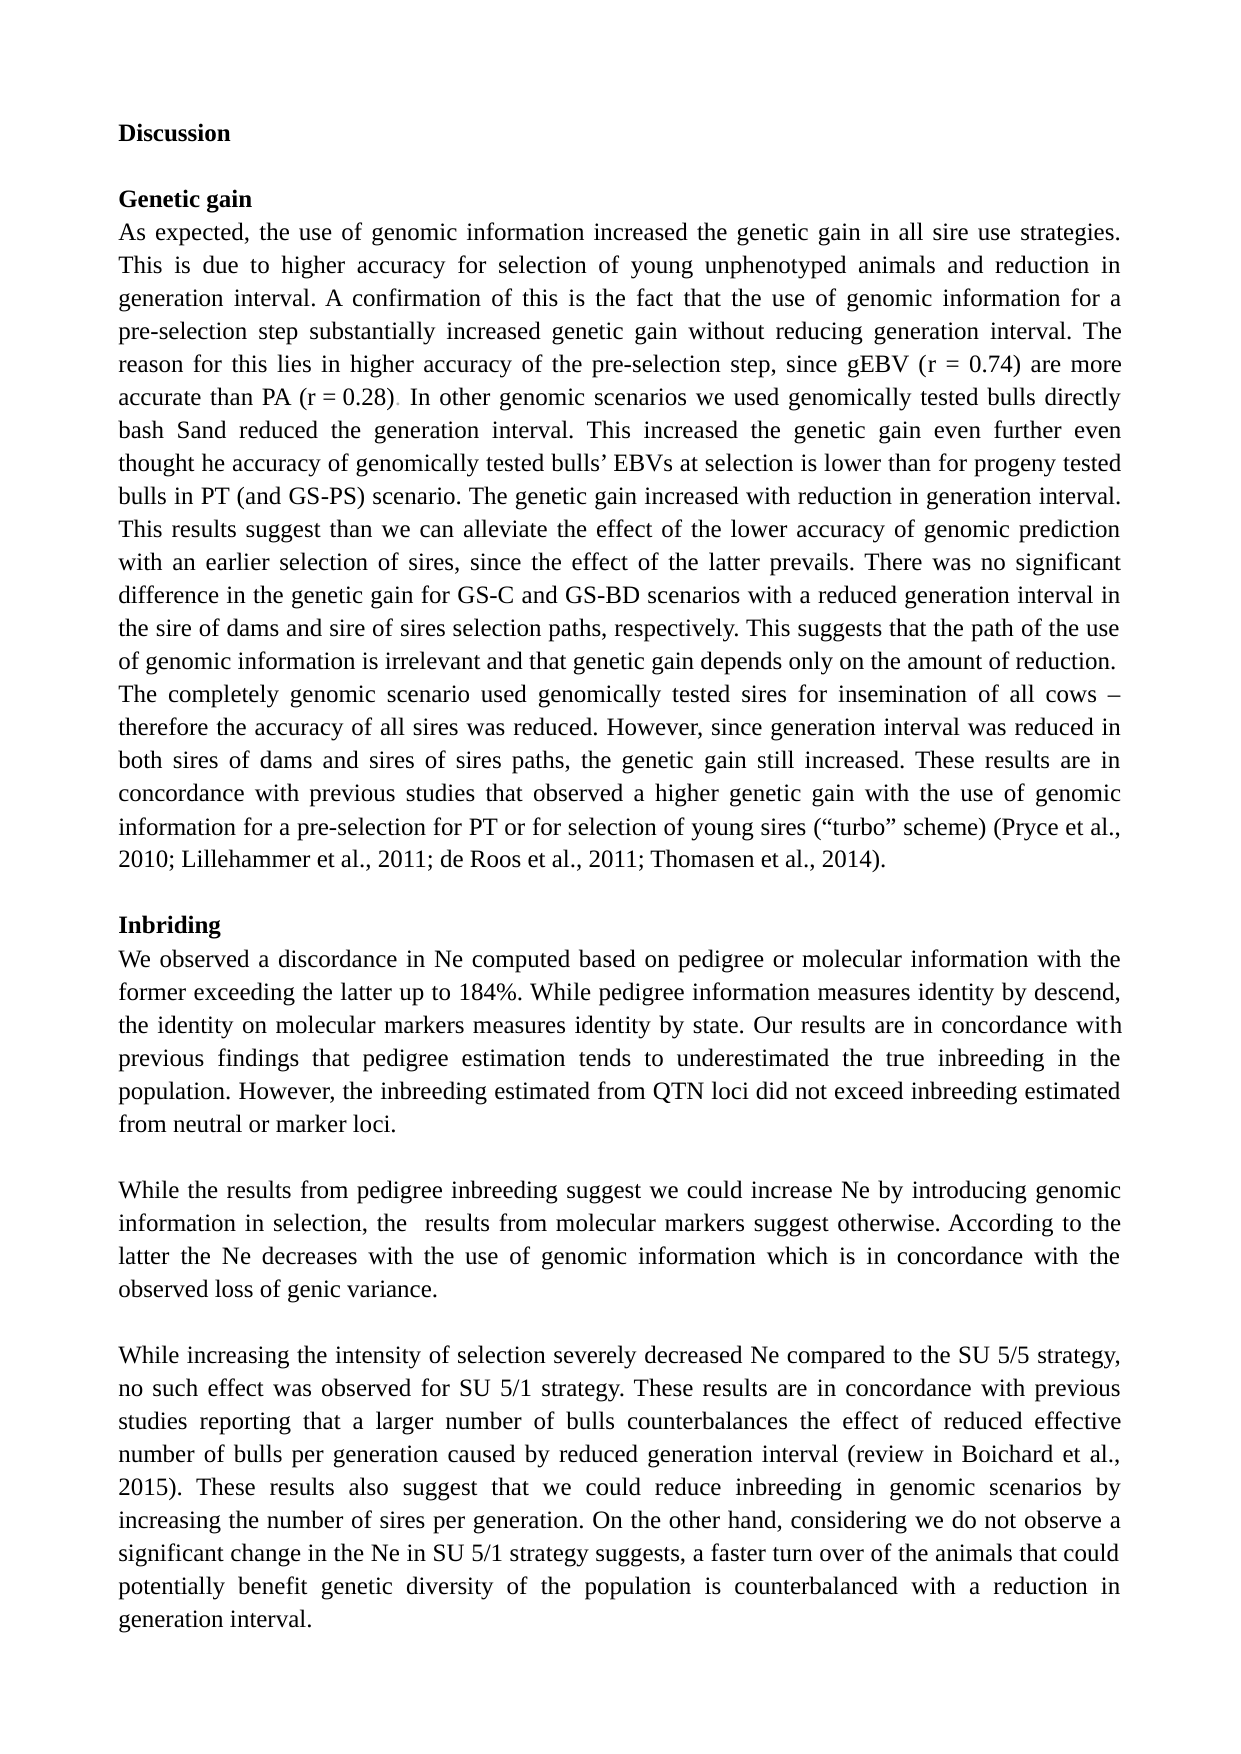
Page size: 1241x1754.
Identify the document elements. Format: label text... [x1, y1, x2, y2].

text While increasing the intensity of selection severely decreased Ne compared to the SU 5/5 strategy, no such effect was observed for SU 5/1 strategy. These results are in concordance with previous studies reporting that a larger number of bulls counterbalances the effect of reduced effective number of bulls per generation caused by reduced generation interval (review in Boichard et al., 2015). These results also suggest that we could reduce inbreeding in genomic scenarios by increasing the number of sires per generation. On the other hand, considering we do not observe a significant change in the Ne in SU 5/1 strategy suggests, a faster turn over of the animals that could potentially benefit genetic diversity of the population is counterbalanced with a reduction in generation interval. [118, 1340, 1122, 1633]
text While the results from pedigree inbreeding suggest we could increase Ne by introducing genomic information in selection, the results from molecular markers suggest otherwise. According to the latter the Ne decreases with the use of genomic information which is in concordance with the observed loss of genic variance. [118, 1175, 1122, 1303]
text The completely genomic scenario used genomically tested sires for insemination of all cows – therefore the accuracy of all sires was reduced. However, since generation interval was reduced in both sires of dams and sires of sires paths, the genetic gain still increased. These results are in concordance with previous studies that observed a higher genetic gain with the use of genomic information for a pre-selection for PT or for selection of young sires (“turbo” scheme) (Pryce et al., 2010; Lillehammer et al., 2011; de Roos et al., 2011; Thomasen et al., 2014). [118, 679, 1122, 873]
text As expected, the use of genomic information increased the genetic gain in all sire use strategies. This is due to higher accuracy for selection of young unphenotyped animals and reduction in generation interval. A confirmation of this is the fact that the use of genomic information for a pre‑selection step substantially increased genetic gain without reducing generation interval. The reason for this lies in higher accuracy of the pre-selection step, since gEBV (r = 0.74) are more accurate than PA (r = 0.28). In other genomic scenarios we used genomically tested bulls directly bash Sand reduced the generation interval. This increased the genetic gain even further even thought he accuracy of genomically tested bulls’ EBVs at selection is lower than for progeny tested bulls in PT (and GS‑PS) scenario. The genetic gain increased with reduction in generation interval. This results suggest than we can alleviate the effect of the lower accuracy of genomic prediction with an earlier selection of sires, since the effect of the latter prevails. There was no significant difference in the genetic gain for GS-C and GS-BD scenarios with a reduced generation interval in the sire of dams and sire of sires selection paths, respectively. This suggests that the path of the use of genomic information is irrelevant and that genetic gain depends only on the amount of reduction. [118, 217, 1122, 675]
text Discussion [118, 118, 1122, 147]
text We observed a discordance in Ne computed based on pedigree or molecular information with the former exceeding the latter up to 184%. While pedigree information measures identity by descend, the identity on molecular markers measures identity by state. Our results are in concordance with previous findings that pedigree estimation tends to underestimated the true inbreeding in the population. However, the inbreeding estimated from QTN loci did not exceed inbreeding estimated from neutral or marker loci. [118, 944, 1122, 1137]
text Genetic gain [118, 184, 1122, 213]
text Inbriding [118, 911, 1122, 939]
